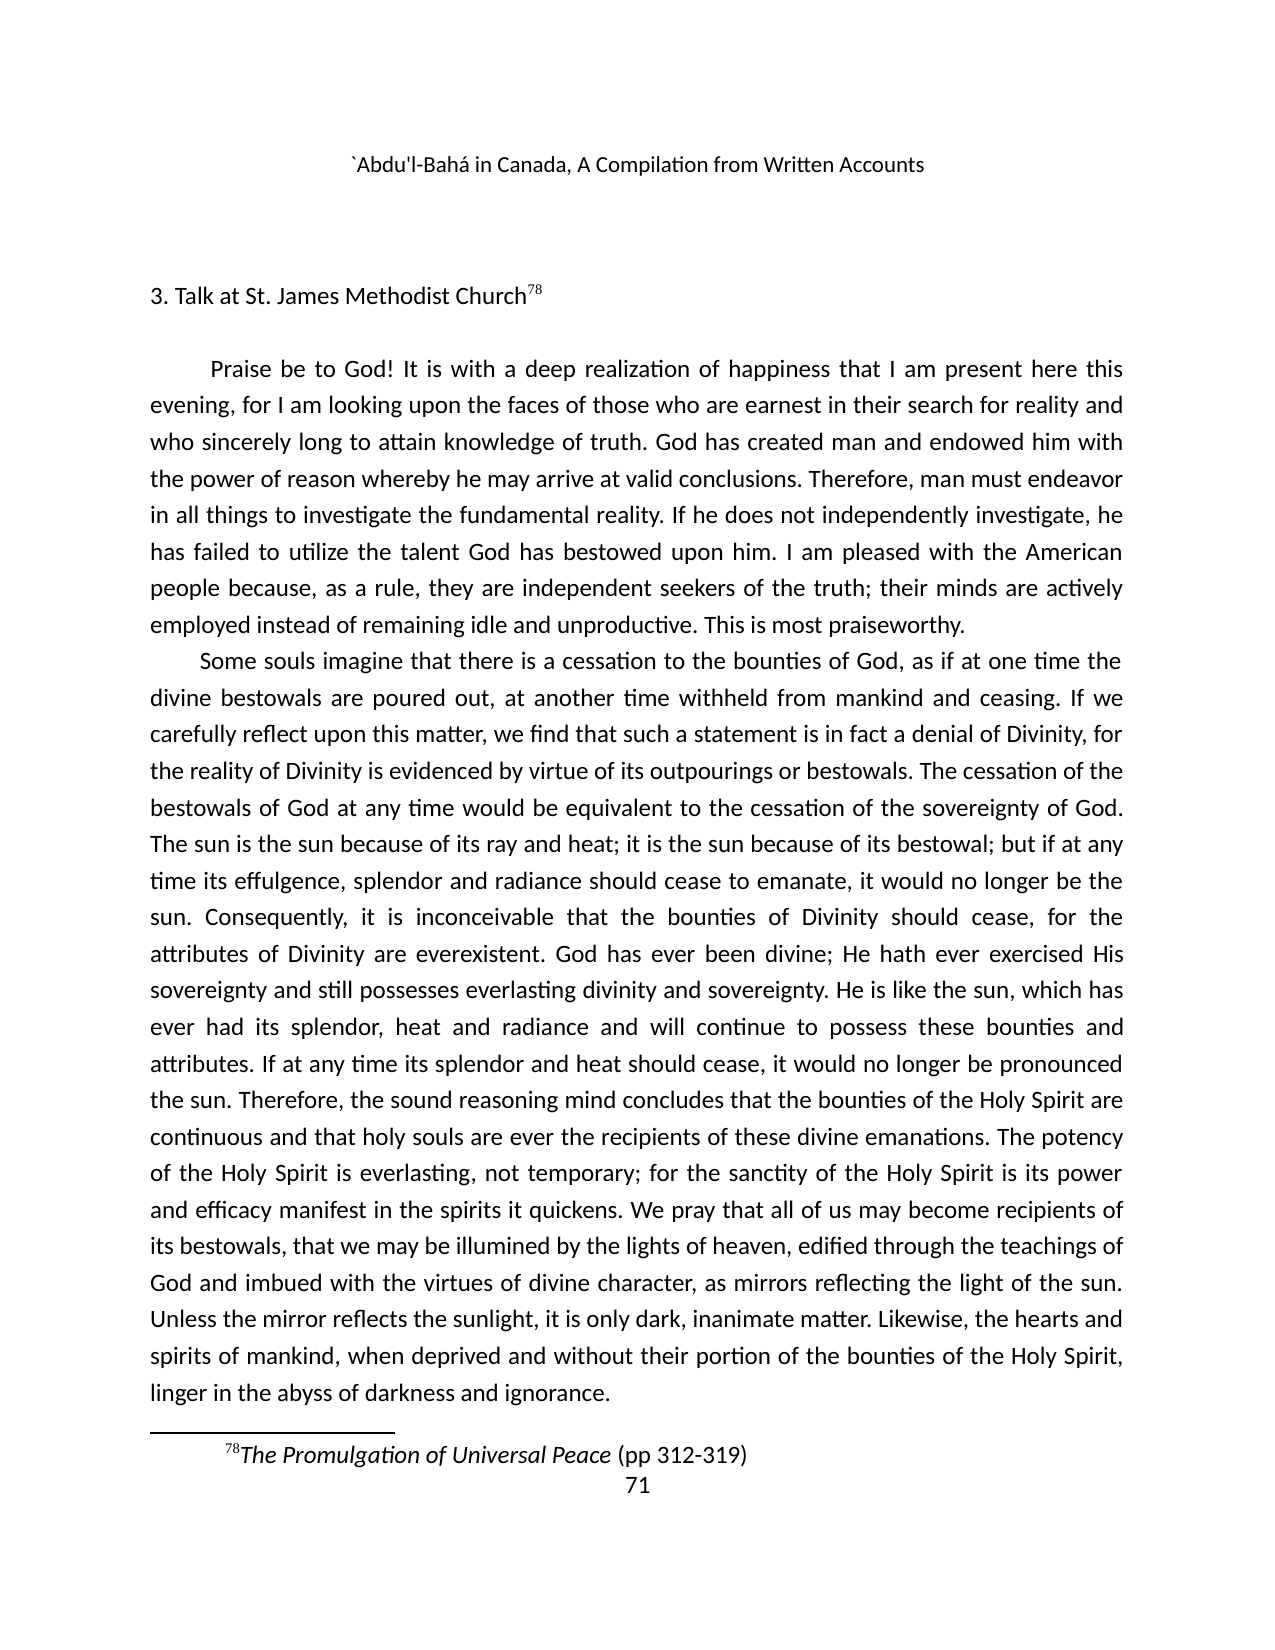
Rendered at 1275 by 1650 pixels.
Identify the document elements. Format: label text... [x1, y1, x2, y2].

text Some souls imagine that there is a cessation to the bounties of God, as if at one time the divine bestowals are poured out, at another time withheld from mankind and ceasing. If we carefully reflect upon this matter, we find that such a statement is in fact a denial of Divinity, for the reality of Divinity is evidenced by virtue of its outpourings or bestowals. The cessation of the bestowals of God at any time would be equivalent to the cessation of the sovereignty of God. The sun is the sun because of its ray and heat; it is the sun because of its bestowal; but if at any time its effulgence, splendor and radiance should cease to emanate, it would no longer be the sun. Consequently, it is inconceivable that the bounties of Divinity should cease, for the attributes of Divinity are everexistent. God has ever been divine; He hath ever exercised His sovereignty and still possesses everlasting divinity and sovereignty. He is like the sun, which has ever had its splendor, heat and radiance and will continue to possess these bounties and attributes. If at any time its splendor and heat should cease, it would no longer be pronounced the sun. Therefore, the sound reasoning mind concludes that the bounties of the Holy Spirit are continuous and that holy souls are ever the recipients of these divine emanations. The potency of the Holy Spirit is everlasting, not temporary; for the sanctity of the Holy Spirit is its power and efficacy manifest in the spirits it quickens. We pray that all of us may become recipients of its bestowals, that we may be illumined by the lights of heaven, edified through the teachings of God and imbued with the virtues of divine character, as mirrors reflecting the light of the sun. Unless the mirror reflects the sunlight, it is only dark, inanimate matter. Likewise, the hearts and spirits of mankind, when deprived and without their portion of the bounties of the Holy Spirit, linger in the abyss of darkness and ignorance. [150, 646, 1125, 1407]
text 3. Talk at St. James Methodist Church [150, 280, 1125, 310]
text The Promulgation of Universal Peace (pp 312-319) [150, 1439, 1125, 1469]
text Praise be to God! It is with a deep realization of happiness that I am present here this evening, for I am looking upon the faces of those who are earnest in their search for reality and who sincerely long to attain knowledge of truth. God has created man and endowed him with the power of reason whereby he may arrive at valid conclusions. Therefore, man must endeavor in all things to investigate the fundamental reality. If he does not independently investigate, he has failed to utilize the talent God has bestowed upon him. I am pleased with the American people because, as a rule, they are independent seekers of the truth; their minds are actively employed instead of remaining idle and unproductive. This is most praiseworthy. [150, 353, 1125, 639]
